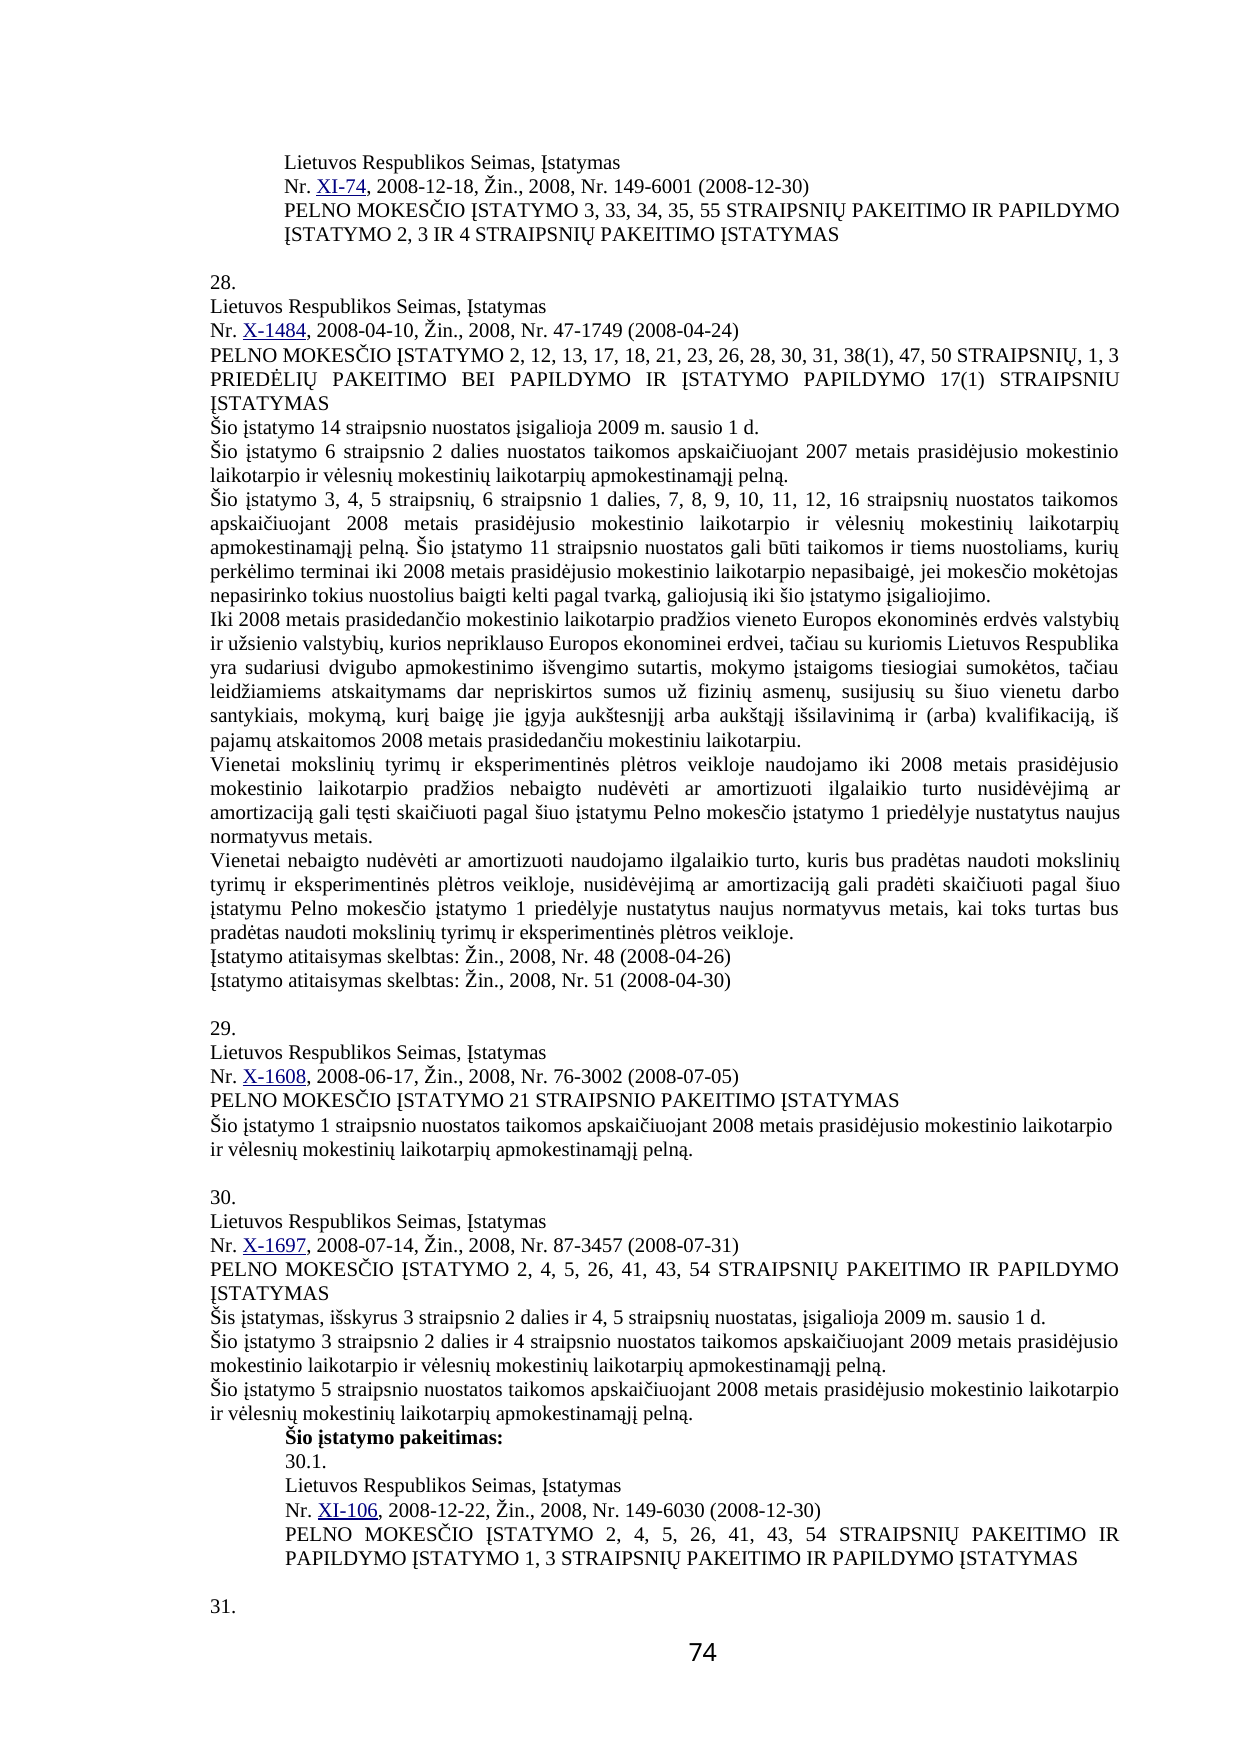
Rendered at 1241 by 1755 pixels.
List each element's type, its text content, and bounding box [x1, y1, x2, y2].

text Įstatymo atitaisymas skelbtas: Žin., 2008, Nr. 51 (2008-04-30) [210, 968, 1120, 992]
text Šio įstatymo 3 straipsnio 2 dalies ir 4 straipsnio nuostatos taikomos apskaičiuojant 2009 metais prasidėjusio mokestinio laikotarpio ir vėlesnių mokestinių laikotarpių apmokestinamąjį pelną. [210, 1329, 1120, 1377]
text Šio įstatymo 1 straipsnio nuostatos taikomos apskaičiuojant 2008 metais prasidėjusio mokestinio laikotarpio ir vėlesnių mokestinių laikotarpių apmokestinamąjį pelną. [210, 1112, 1120, 1161]
text Šio įstatymo 3, 4, 5 straipsnių, 6 straipsnio 1 dalies, 7, 8, 9, 10, 11, 12, 16 straipsnių nuostatos taikomos apskaičiuojant 2008 metais prasidėjusio mokestinio laikotarpio ir vėlesnių mokestinių laikotarpių apmokestinamąjį pelną. Šio įstatymo 11 straipsnio nuostatos gali būti taikomos ir tiems nuostoliams, kurių perkėlimo terminai iki 2008 metais prasidėjusio mokestinio laikotarpio nepasibaigė, jei mokesčio mokėtojas nepasirinko tokius nuostolius baigti kelti pagal tvarką, galiojusią iki šio įstatymo įsigaliojimo. [210, 487, 1120, 607]
text Šio įstatymo 5 straipsnio nuostatos taikomos apskaičiuojant 2008 metais prasidėjusio mokestinio laikotarpio ir vėlesnių mokestinių laikotarpių apmokestinamąjį pelną. [210, 1377, 1120, 1425]
text PELNO MOKESČIO ĮSTATYMO 2, 4, 5, 26, 41, 43, 54 STRAIPSNIŲ PAKEITIMO IR PAPILDYMO ĮSTATYMO 1, 3 STRAIPSNIŲ PAKEITIMO IR PAPILDYMO ĮSTATYMAS [285, 1522, 1120, 1570]
text 30.1. [210, 1449, 1120, 1473]
text Lietuvos Respublikos Seimas, Įstatymas [210, 294, 1120, 318]
text Šio įstatymo 6 straipsnio 2 dalies nuostatos taikomos apskaičiuojant 2007 metais prasidėjusio mokestinio laikotarpio ir vėlesnių mokestinių laikotarpių apmokestinamąjį pelną. [210, 439, 1120, 487]
text 31. [210, 1594, 1120, 1618]
text Lietuvos Respublikos Seimas, Įstatymas [210, 1473, 1120, 1497]
text 28. [210, 270, 1120, 294]
text Lietuvos Respublikos Seimas, Įstatymas [210, 150, 1120, 174]
text PELNO MOKESČIO ĮSTATYMO 2, 12, 13, 17, 18, 21, 23, 26, 28, 30, 31, 38(1), 47, 50 STRAIPSNIŲ, 1, 3 PRIEDĖLIŲ PAKEITIMO BEI PAPILDYMO IR ĮSTATYMO PAPILDYMO 17(1) STRAIPSNIU ĮSTATYMAS [210, 342, 1120, 415]
text Nr. X-1484, 2008-04-10, Žin., 2008, Nr. 47-1749 (2008-04-24) [210, 318, 1120, 342]
text Šis įstatymas, išskyrus 3 straipsnio 2 dalies ir 4, 5 straipsnių nuostatas, įsigalioja 2009 m. sausio 1 d. [210, 1305, 1120, 1329]
text Nr. XI-74, 2008-12-18, Žin., 2008, Nr. 149-6001 (2008-12-30) [210, 174, 1120, 198]
text Lietuvos Respublikos Seimas, Įstatymas [210, 1209, 1120, 1233]
text PELNO MOKESČIO ĮSTATYMO 21 STRAIPSNIO PAKEITIMO ĮSTATYMAS [210, 1088, 1120, 1112]
text Vienetai mokslinių tyrimų ir eksperimentinės plėtros veikloje naudojamo iki 2008 metais prasidėjusio mokestinio laikotarpio pradžios nebaigto nudėvėti ar amortizuoti ilgalaikio turto nusidėvėjimą ar amortizaciją gali tęsti skaičiuoti pagal šiuo įstatymu Pelno mokesčio įstatymo 1 priedėlyje nustatytus naujus normatyvus metais. [210, 752, 1120, 848]
text Iki 2008 metais prasidedančio mokestinio laikotarpio pradžios vieneto Europos ekonominės erdvės valstybių ir užsienio valstybių, kurios nepriklauso Europos ekonominei erdvei, tačiau su kuriomis Lietuvos Respublika yra sudariusi dvigubo apmokestinimo išvengimo sutartis, mokymo įstaigoms tiesiogiai sumokėtos, tačiau leidžiamiems atskaitymams dar nepriskirtos sumos už fizinių asmenų, susijusių su šiuo vienetu darbo santykiais, mokymą, kurį baigę jie įgyja aukštesnįjį arba aukštąjį išsilavinimą ir (arba) kvalifikaciją, iš pajamų atskaitomos 2008 metais prasidedančiu mokestiniu laikotarpiu. [210, 607, 1120, 752]
text Lietuvos Respublikos Seimas, Įstatymas [210, 1040, 1120, 1064]
text Nr. X-1608, 2008-06-17, Žin., 2008, Nr. 76-3002 (2008-07-05) [210, 1064, 1120, 1088]
text 29. [210, 1016, 1120, 1040]
text 30. [210, 1185, 1120, 1209]
text Nr. XI-106, 2008-12-22, Žin., 2008, Nr. 149-6030 (2008-12-30) [210, 1497, 1120, 1522]
text Įstatymo atitaisymas skelbtas: Žin., 2008, Nr. 48 (2008-04-26) [210, 944, 1120, 968]
text Šio įstatymo 14 straipsnio nuostatos įsigalioja 2009 m. sausio 1 d. [210, 415, 1120, 439]
text PELNO MOKESČIO ĮSTATYMO 3, 33, 34, 35, 55 STRAIPSNIŲ PAKEITIMO IR PAPILDYMO ĮSTATYMO 2, 3 IR 4 STRAIPSNIŲ PAKEITIMO ĮSTATYMAS [284, 198, 1120, 246]
text Nr. X-1697, 2008-07-14, Žin., 2008, Nr. 87-3457 (2008-07-31) [210, 1233, 1120, 1257]
text Vienetai nebaigto nudėvėti ar amortizuoti naudojamo ilgalaikio turto, kuris bus pradėtas naudoti mokslinių tyrimų ir eksperimentinės plėtros veikloje, nusidėvėjimą ar amortizaciją gali pradėti skaičiuoti pagal šiuo įstatymu Pelno mokesčio įstatymo 1 priedėlyje nustatytus naujus normatyvus metais, kai toks turtas bus pradėtas naudoti mokslinių tyrimų ir eksperimentinės plėtros veikloje. [210, 848, 1120, 944]
text Šio įstatymo pakeitimas: [210, 1425, 1120, 1449]
text PELNO MOKESČIO ĮSTATYMO 2, 4, 5, 26, 41, 43, 54 STRAIPSNIŲ PAKEITIMO IR PAPILDYMO ĮSTATYMAS [210, 1257, 1120, 1305]
